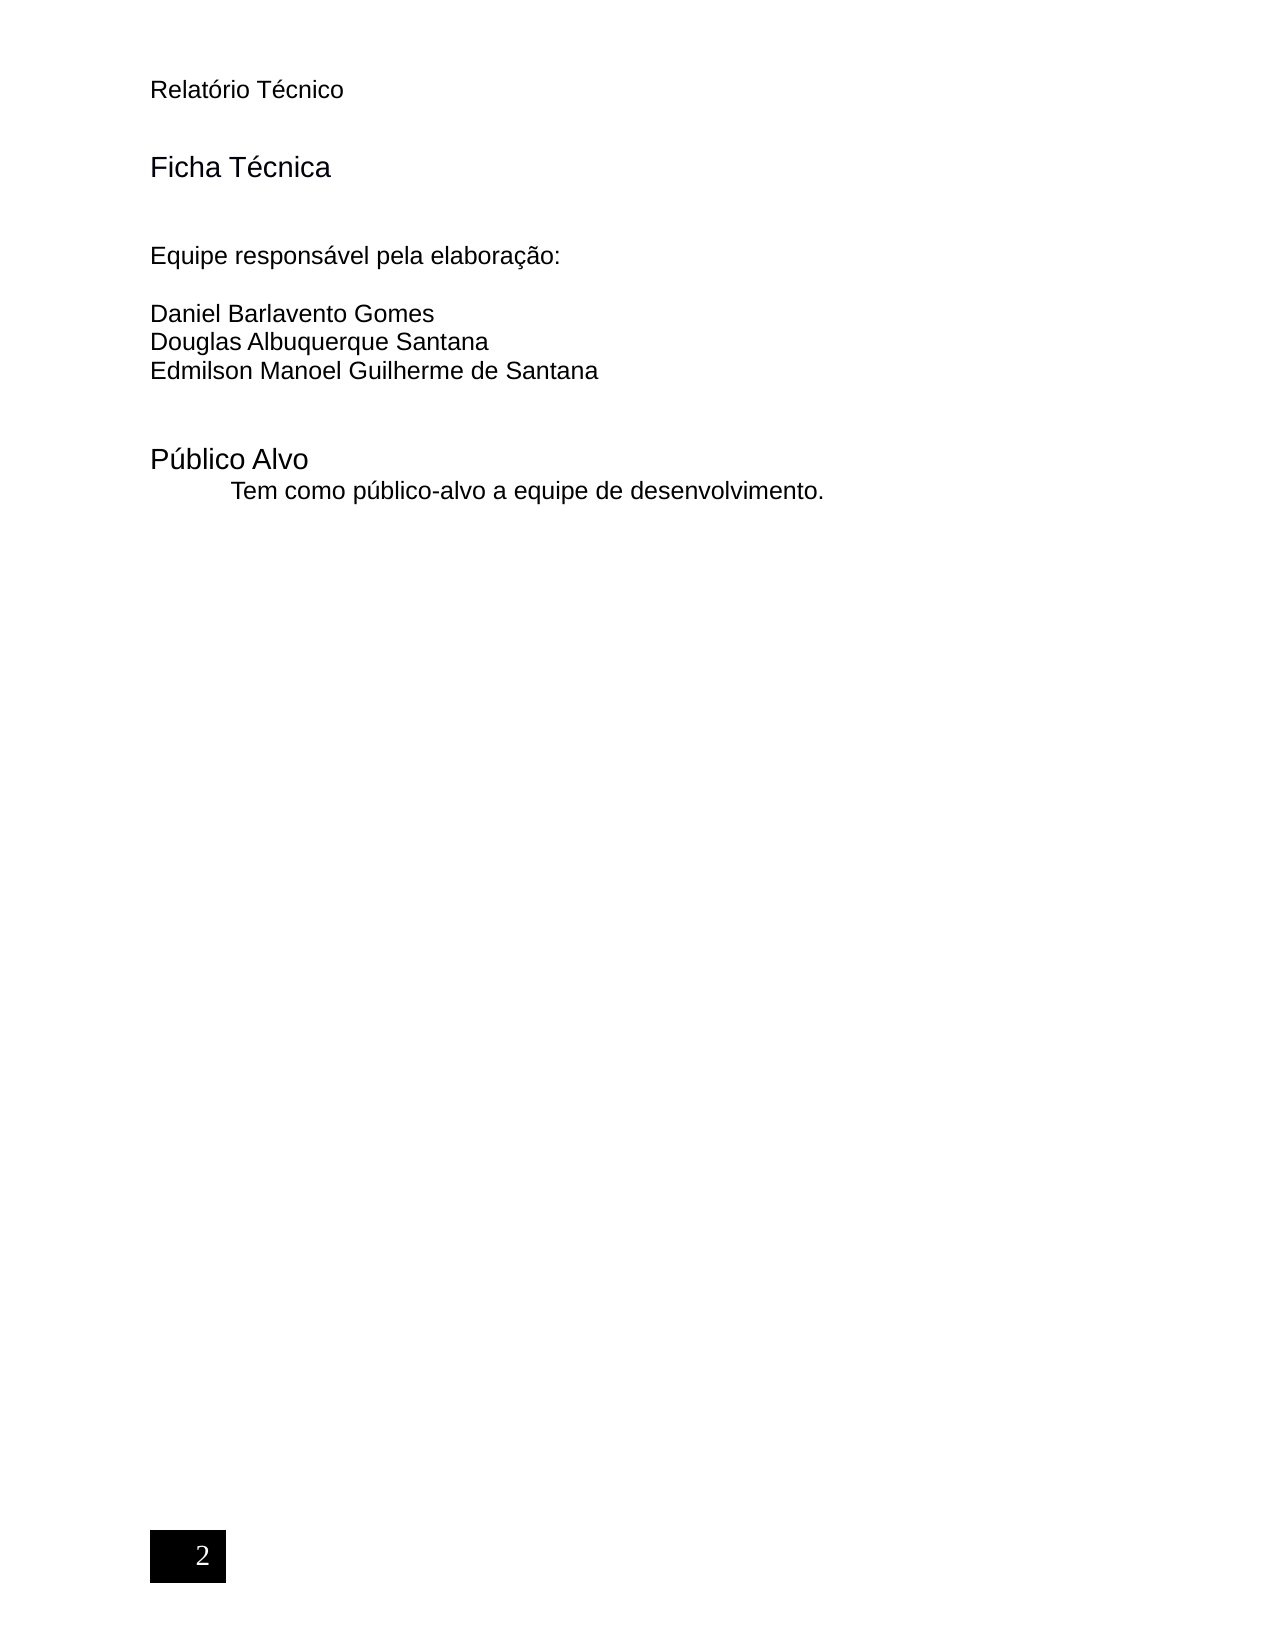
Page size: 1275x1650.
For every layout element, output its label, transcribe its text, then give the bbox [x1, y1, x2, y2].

text Douglas Albuquerque Santana [150, 327, 1125, 356]
text Ficha Técnica [150, 150, 1125, 183]
text Público Alvo [150, 442, 1125, 476]
text Tem como público-alvo a equipe de desenvolvimento. [150, 476, 1125, 504]
text Daniel Barlavento Gomes [150, 298, 1125, 327]
text Equipe responsável pela elaboração: [150, 241, 1125, 270]
text Edmilson Manoel Guilherme de Santana [150, 356, 1125, 385]
